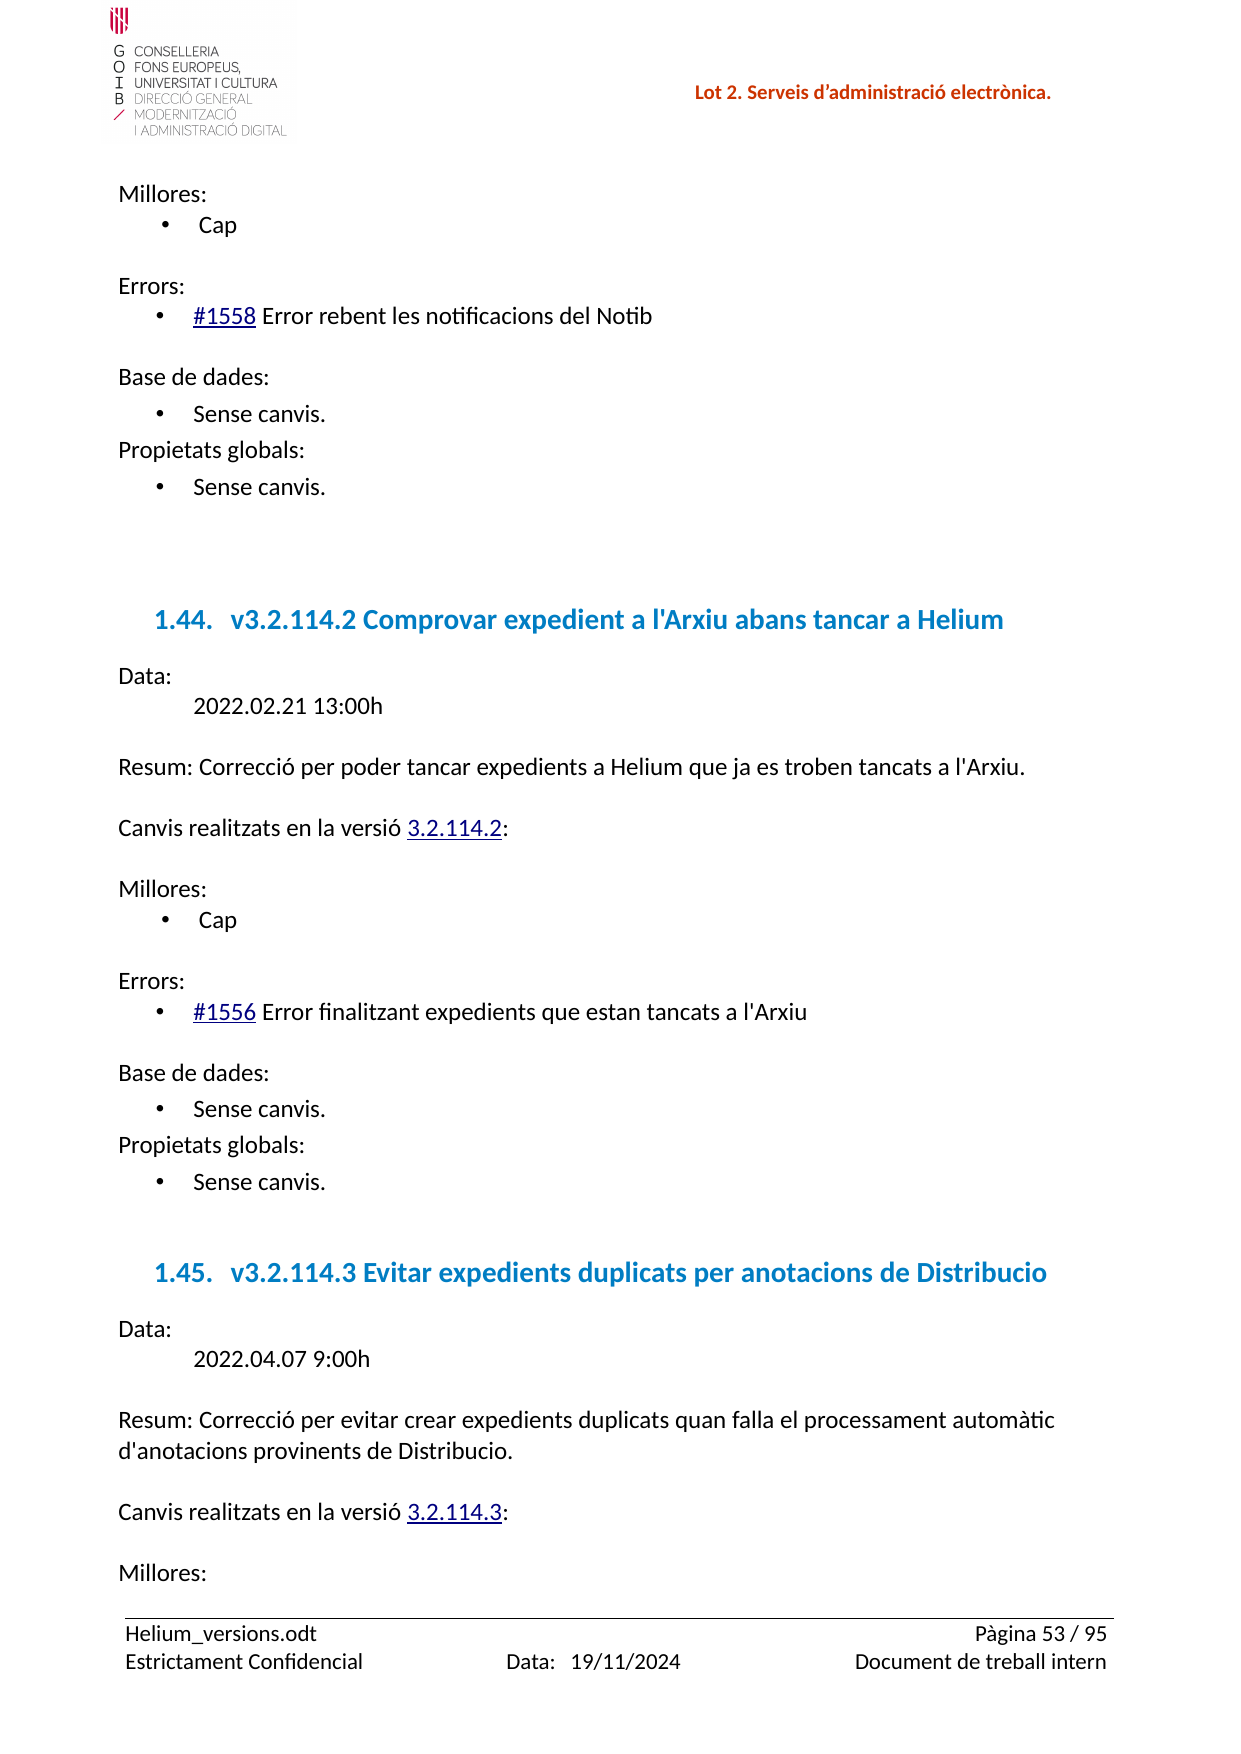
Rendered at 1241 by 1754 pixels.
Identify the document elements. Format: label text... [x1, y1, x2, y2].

text 2022.04.07 9:00h [118, 1343, 1122, 1374]
list Sense canvis. [156, 398, 1122, 428]
subtitle v3.2.114.2 Comprovar expedient a l'Arxiu abans tancar a Helium [153, 601, 1122, 636]
text Propietats globals: [118, 434, 1122, 465]
text Resum: Correcció per poder tancar expedients a Helium que ja es troben tancats a l'Arxiu. [118, 752, 1122, 782]
text Millores: [118, 1557, 1122, 1588]
text 2022.02.21 13:00h [118, 691, 1122, 721]
text Millores: [118, 178, 1122, 209]
list Cap [161, 904, 1122, 935]
subtitle v3.2.114.3 Evitar expedients duplicats per anotacions de Distribucio [153, 1254, 1122, 1289]
text Canvis realitzats en la versió 3.2.114.3: [118, 1496, 1122, 1527]
text Errors: [118, 965, 1122, 996]
list Sense canvis. [156, 471, 1122, 501]
picture [100, 0, 297, 144]
list Sense canvis. [156, 1166, 1122, 1197]
list Cap [161, 209, 1122, 239]
text Canvis realitzats en la versió 3.2.114.2: [118, 813, 1122, 843]
list #1558 Error rebent les notificacions del Notib [156, 300, 1122, 331]
text Propietats globals: [118, 1130, 1122, 1160]
list Sense canvis. [156, 1093, 1122, 1124]
text Millores: [118, 874, 1122, 904]
list #1556 Error finalitzant expedients que estan tancats a l'Arxiu [156, 996, 1122, 1026]
text Errors: [118, 270, 1122, 300]
text Base de dades: [118, 361, 1122, 392]
text Base de dades: [118, 1057, 1122, 1087]
text Data: [118, 1313, 1122, 1343]
text Resum: Correcció per evitar crear expedients duplicats quan falla el processament automàtic d'anotacions provinents de Distribucio. [118, 1404, 1122, 1466]
text Data: [118, 660, 1122, 691]
